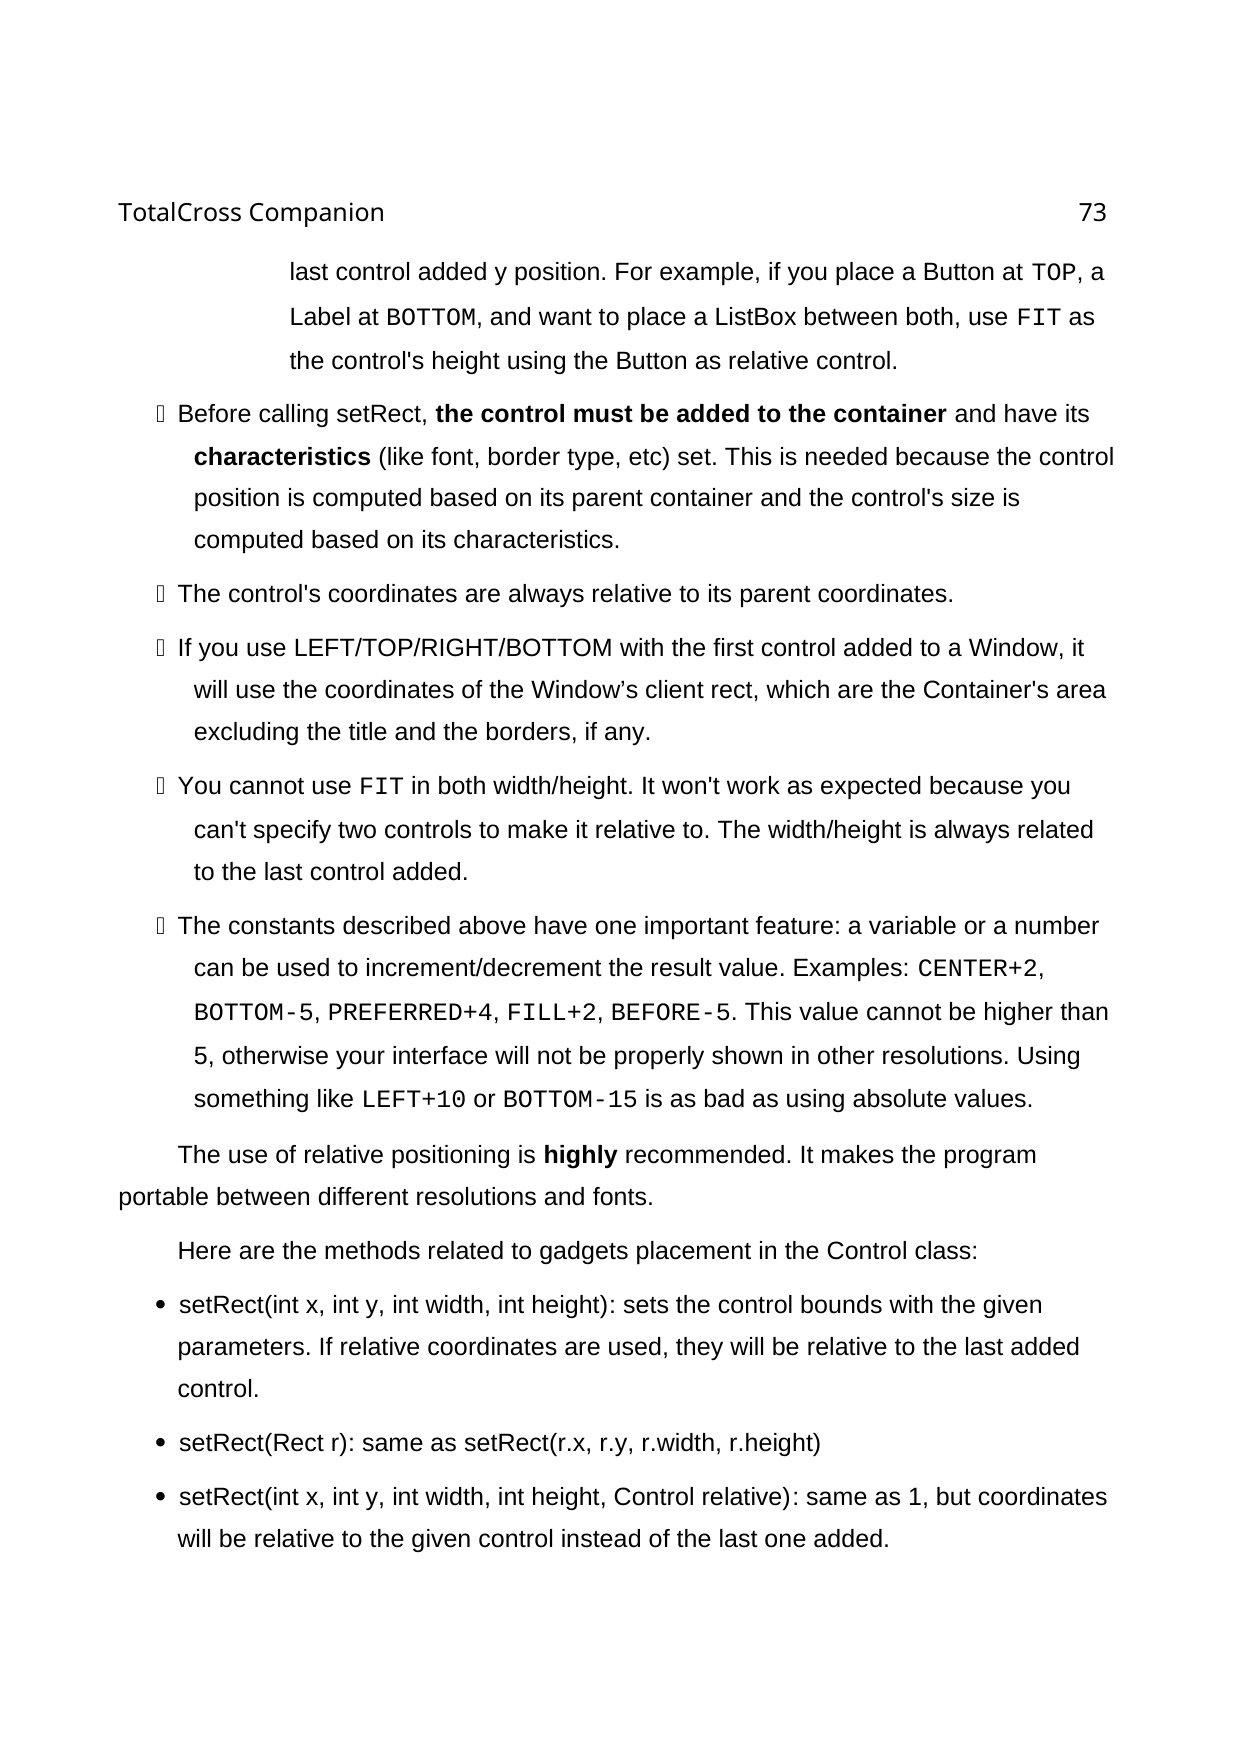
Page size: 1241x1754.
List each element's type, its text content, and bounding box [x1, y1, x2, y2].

list setRect(int x, int y, int width, int height): sets the control bounds with the given parameters. If relative coordinates are used, they will be relative to the last added control. [156, 1291, 1122, 1403]
text Here are the methods related to gadgets placement in the Control class: [118, 1237, 1122, 1265]
list The constants described above have one important feature: a variable or a number can be used to increment/decrement the result value. Examples: CENTER+2, BOTTOM-5, PREFERRED+4, FILL+2, BEFORE-5. This value cannot be higher than 5, otherwise your interface will not be properly shown in other resolutions. Using something like LEFT+10 or BOTTOM-15 is as bad as using absolute values. [156, 912, 1122, 1114]
list last control added y position. For example, if you place a Button at TOP, a Label at BOTTOM, and want to place a ListBox between both, use FIT as the control's height using the Button as relative control. [264, 258, 1122, 374]
list setRect(Rect r): same as setRect(r.x, r.y, r.width, r.height) [156, 1429, 1122, 1457]
list If you use LEFT/TOP/RIGHT/BOTTOM with the first control added to a Window, it will use the coordinates of the Window’s client rect, which are the Container's area excluding the title and the borders, if any. [156, 634, 1122, 746]
list Before calling setRect, the control must be added to the container and have its characteristics (like font, border type, etc) set. This is needed because the control position is computed based on its parent container and the control's size is computed based on its characteristics. [156, 400, 1122, 554]
list setRect(int x, int y, int width, int height, Control relative): same as 1, but coordinates will be relative to the given control instead of the last one added. [156, 1483, 1122, 1553]
list You cannot use FIT in both width/height. It won't work as expected because you can't specify two controls to make it relative to. The width/height is always related to the last control added. [156, 772, 1122, 886]
list The control's coordinates are always relative to its parent coordinates. [156, 580, 1122, 608]
text The use of relative positioning is highly recommended. It makes the program portable between different resolutions and fonts. [118, 1141, 1122, 1211]
